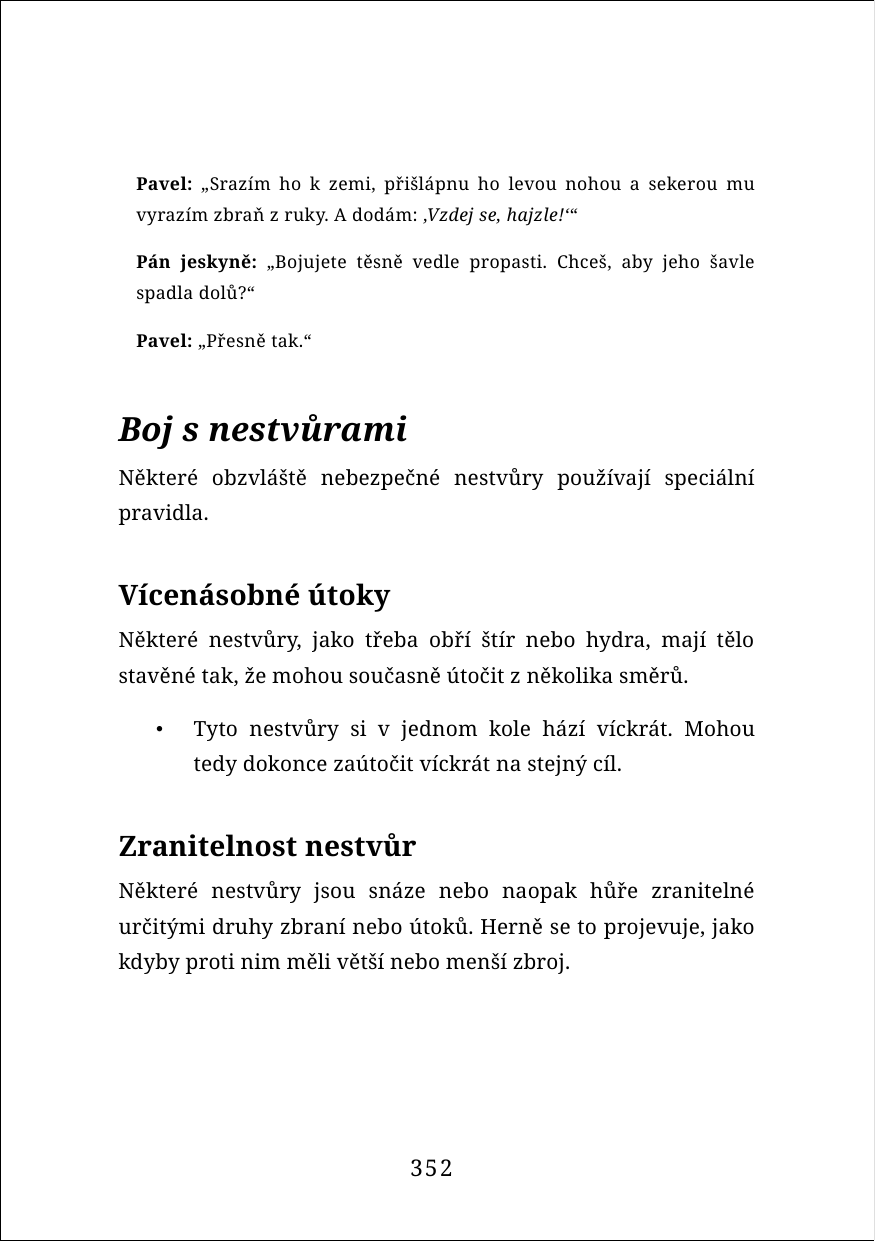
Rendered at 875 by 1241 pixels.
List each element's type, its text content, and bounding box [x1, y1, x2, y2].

subtitle Vícenásobné útoky [118, 575, 756, 613]
subtitle Zranitelnost nestvůr [118, 826, 756, 865]
text Některé nestvůry, jako třeba obří štír nebo hydra, mají tělo stavěné tak, že mohou současně útočit z několika směrů. [118, 625, 756, 689]
list Tyto nestvůry si v jednom kole hází víckrát. Mohou tedy dokonce zaútočit víckrát na stejný cíl. [156, 714, 756, 778]
text Pán jeskyně: „Bojujete těsně vedle propasti. Chceš, aby jeho šavle spadla dolů?“ [136, 250, 756, 304]
text Některé nestvůry jsou snáze nebo naopak hůře zranitelné určitými druhy zbraní nebo útoků. Herně se to projevuje, jako kdyby proti nim měli větší nebo menší zbroj. [118, 876, 756, 976]
subtitle Boj s nestvůrami [118, 406, 756, 451]
text Pavel: „Přesně tak.“ [136, 328, 756, 352]
text Pavel: „Srazím ho k zemi, přišlápnu ho levou nohou a sekerou mu vyrazím zbraň z ruky. A dodám: ‚Vzdej se, hajzle!‘“ [136, 172, 756, 226]
text Některé obzvláště nebezpečné nestvůry používají speciální pravidla. [118, 463, 756, 527]
